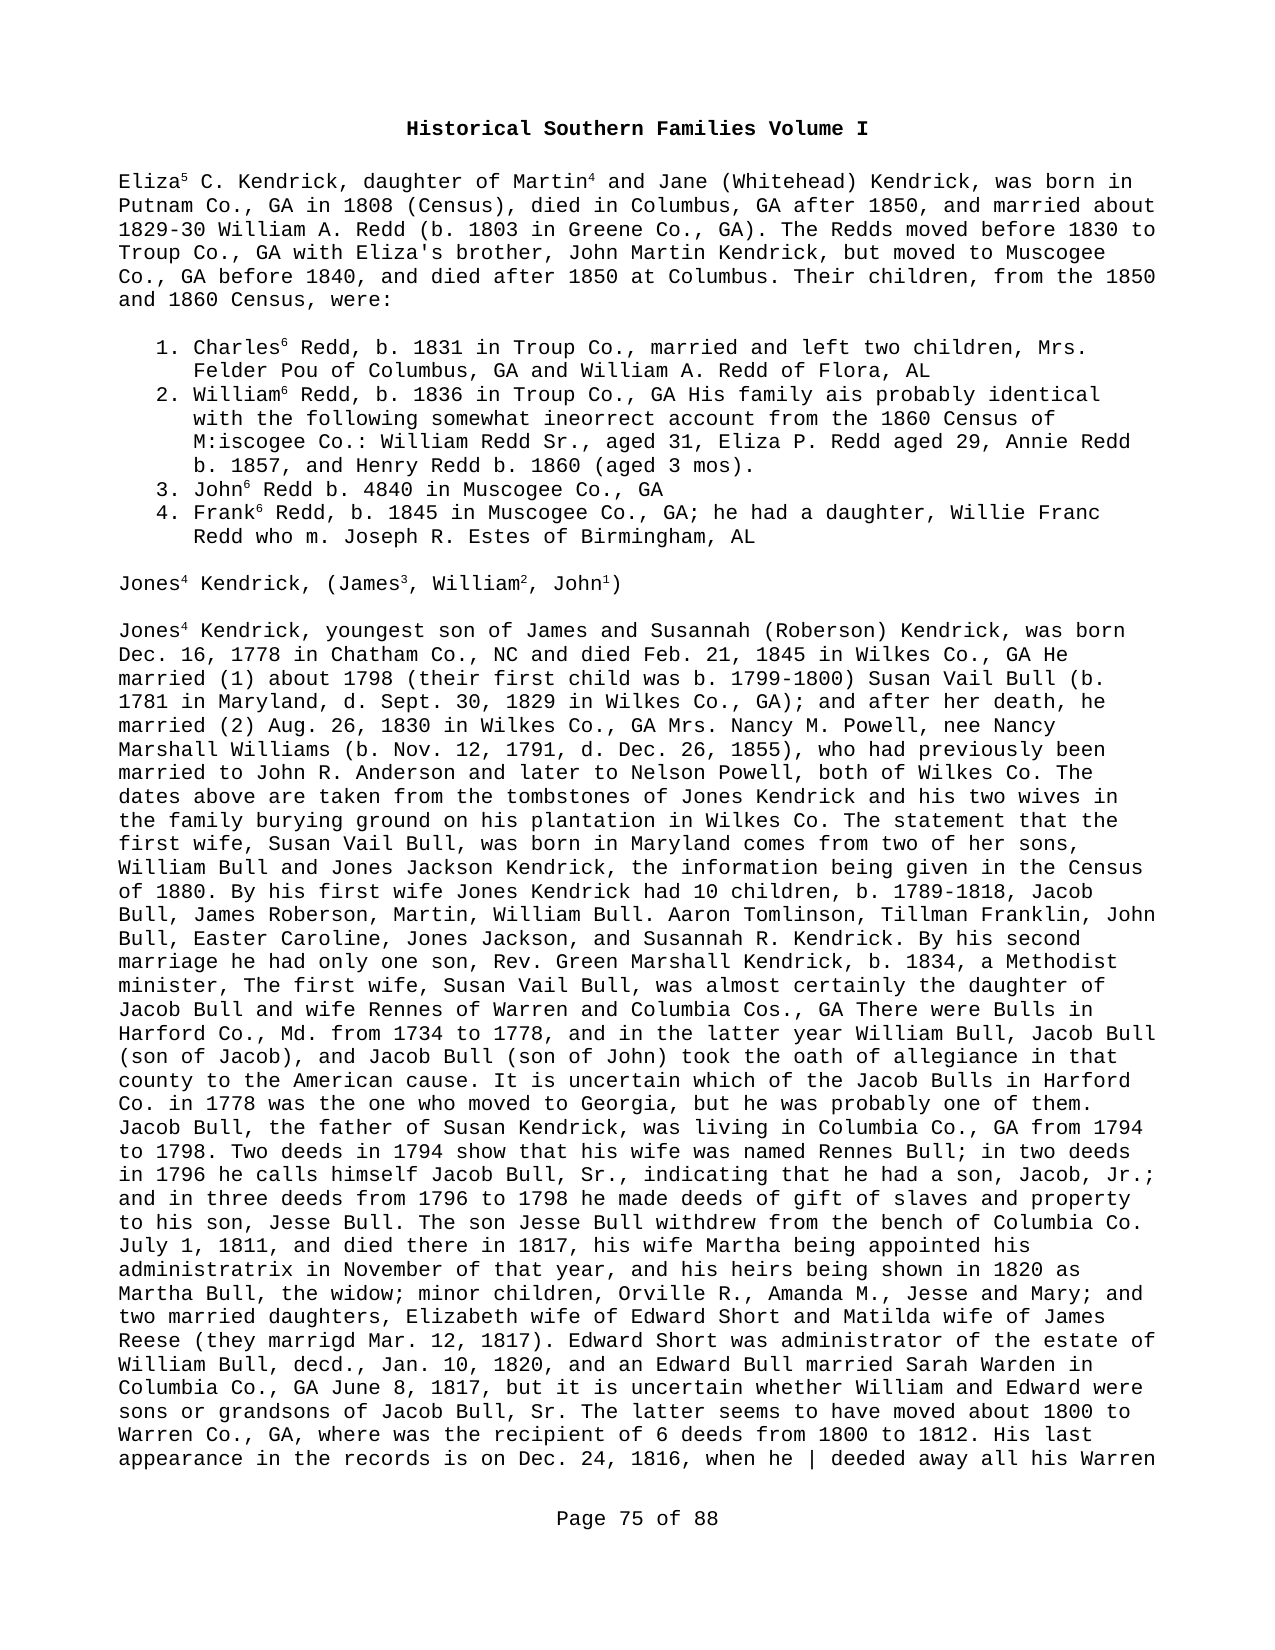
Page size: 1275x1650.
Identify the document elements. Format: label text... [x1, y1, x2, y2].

list John6 Redd b. 4840 in Muscogee Co., GA [156, 479, 1157, 502]
text Jones4 Kendrick, (James3, William2, John1) [118, 573, 1157, 597]
list Frank6 Redd, b. 1845 in Muscogee Co., GA; he had a daughter, Willie Franc Redd who m. Joseph R. Estes of Birmingham, AL [156, 502, 1157, 549]
list William6 Redd, b. 1836 in Troup Co., GA His family ais probably identical with the following somewhat ineorrect account from the 1860 Census of M:iscogee Co.: William Redd Sr., aged 31, Eliza P. Redd aged 29, Annie Redd b. 1857, and Henry Redd b. 1860 (aged 3 mos). [156, 384, 1157, 479]
text Eliza5 C. Kendrick, daughter of Martin4 and Jane (Whitehead) Kendrick, was born in Putnam Co., GA in 1808 (Census), died in Columbus, GA after 1850, and married about 1829-30 William A. Redd (b. 1803 in Greene Co., GA). The Redds moved before 1830 to Troup Co., GA with Eliza's brother, John Martin Kendrick, but moved to Muscogee Co., GA before 1840, and died after 1850 at Columbus. Their children, from the 1850 and 1860 Census, were: [118, 171, 1157, 313]
list Charles6 Redd, b. 1831 in Troup Co., married and left two children, Mrs. Felder Pou of Columbus, GA and William A. Redd of Flora, AL [156, 337, 1157, 384]
text Jones4 Kendrick, youngest son of James and Susannah (Roberson) Kendrick, was born Dec. 16, 1778 in Chatham Co., NC and died Feb. 21, 1845 in Wilkes Co., GA He married (1) about 1798 (their first child was b. 1799-1800) Susan Vail Bull (b. 1781 in Maryland, d. Sept. 30, 1829 in Wilkes Co., GA); and after her death, he married (2) Aug. 26, 1830 in Wilkes Co., GA Mrs. Nancy M. Powell, nee Nancy Marshall Williams (b. Nov. 12, 1791, d. Dec. 26, 1855), who had previously been married to John R. Anderson and later to Nelson Powell, both of Wilkes Co. The dates above are taken from the tombstones of Jones Kendrick and his two wives in the family burying ground on his plantation in Wilkes Co. The statement that the first wife, Susan Vail Bull, was born in Maryland comes from two of her sons, William Bull and Jones Jackson Kendrick, the information being given in the Census of 1880. By his first wife Jones Kendrick had 10 children, b. 1789-1818, Jacob Bull, James Roberson, Martin, William Bull. Aaron Tomlinson, Tillman Franklin, John Bull, Easter Caroline, Jones Jackson, and Susannah R. Kendrick. By his second marriage he had only one son, Rev. Green Marshall Kendrick, b. 1834, a Methodist minister, The first wife, Susan Vail Bull, was almost certainly the daughter of Jacob Bull and wife Rennes of Warren and Columbia Cos., GA There were Bulls in Harford Co., Md. from 1734 to 1778, and in the latter year William Bull, Jacob Bull (son of Jacob), and Jacob Bull (son of John) took the oath of allegiance in that county to the American cause. It is uncertain which of the Jacob Bulls in Harford Co. in 1778 was the one who moved to Georgia, but he was probably one of them. Jacob Bull, the father of Susan Kendrick, was living in Columbia Co., GA from 1794 to 1798. Two deeds in 1794 show that his wife was named Rennes Bull; in two deeds in 1796 he calls himself Jacob Bull, Sr., indicating that he had a son, Jacob, Jr.; and in three deeds from 1796 to 1798 he made deeds of gift of slaves and property to his son, Jesse Bull. The son Jesse Bull withdrew from the bench of Columbia Co. July 1, 1811, and died there in 1817, his wife Martha being appointed his administratrix in November of that year, and his heirs being shown in 1820 as Martha Bull, the widow; minor children, Orville R., Amanda M., Jesse and Mary; and two married daughters, Elizabeth wife of Edward Short and Matilda wife of James Reese (they marrigd Mar. 12, 1817). Edward Short was administrator of the estate of William Bull, decd., Jan. 10, 1820, and an Edward Bull married Sarah Warden in Columbia Co., GA June 8, 1817, but it is uncertain whether William and Edward were sons or grandsons of Jacob Bull, Sr. The latter seems to have moved about 1800 to Warren Co., GA, where was the recipient of 6 deeds from 1800 to 1812. His last appearance in the records is on Dec. 24, 1816, when he | deeded away all his Warren [118, 621, 1157, 1472]
